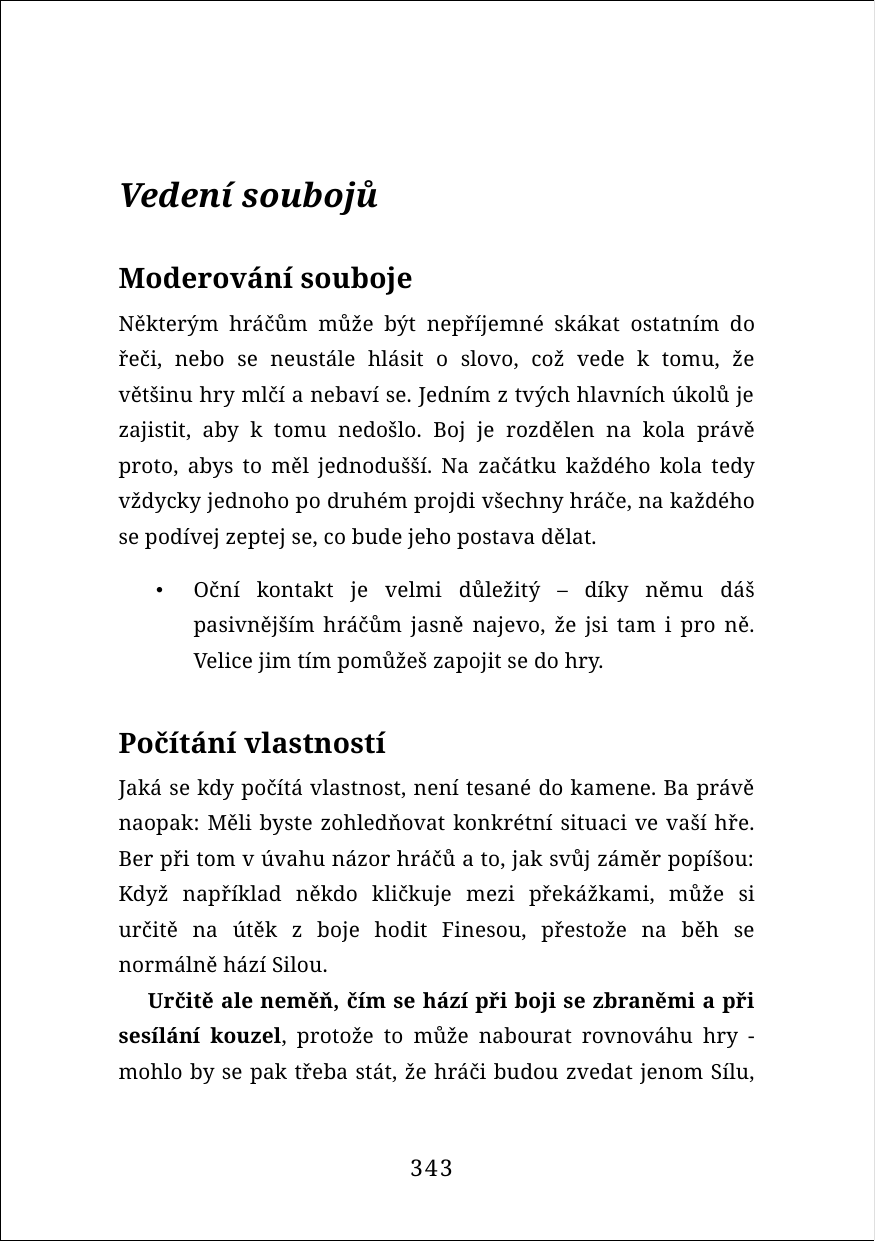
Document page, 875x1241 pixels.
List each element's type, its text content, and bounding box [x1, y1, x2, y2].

text Některým hráčům může být nepříjemné skákat ostatním do řeči, nebo se neustále hlásit o slovo, což vede k tomu, že většinu hry mlčí a nebaví se. Jedním z tvých hlavních úkolů je zajistit, aby k tomu nedošlo. Boj je rozdělen na kola právě proto, abys to měl jednodušší. Na začátku každého kola tedy vždycky jednoho po druhém projdi všechny hráče, na každého se podívej zeptej se, co bude jeho postava dělat. [118, 309, 756, 550]
subtitle Vedení soubojů [118, 172, 756, 217]
subtitle Počítání vlastností [118, 723, 756, 761]
text Jaká se kdy počítá vlastnost, není tesané do kamene. Ba právě naopak: Měli byste zohledňovat konkrétní situaci ve vaší hře. Ber při tom v úvahu názor hráčů a to, jak svůj záměr popíšou: Když například někdo kličkuje mezi překážkami, může si určitě na útěk z boje hodit Finesou, přestože na běh se normálně hází Silou. Určitě ale neměň, čím se hází při boji se zbraněmi a při sesílání kouzel, protože to může nabourat rovnováhu hry - mohlo by se pak třeba stát, že hráči budou zvedat jenom Sílu, [118, 773, 756, 1086]
list Oční kontakt je velmi důležitý – díky němu dáš pasivnějším hráčům jasně najevo, že jsi tam i pro ně. Velice jim tím pomůžeš zapojit se do hry. [156, 575, 756, 674]
subtitle Moderování souboje [118, 258, 756, 297]
